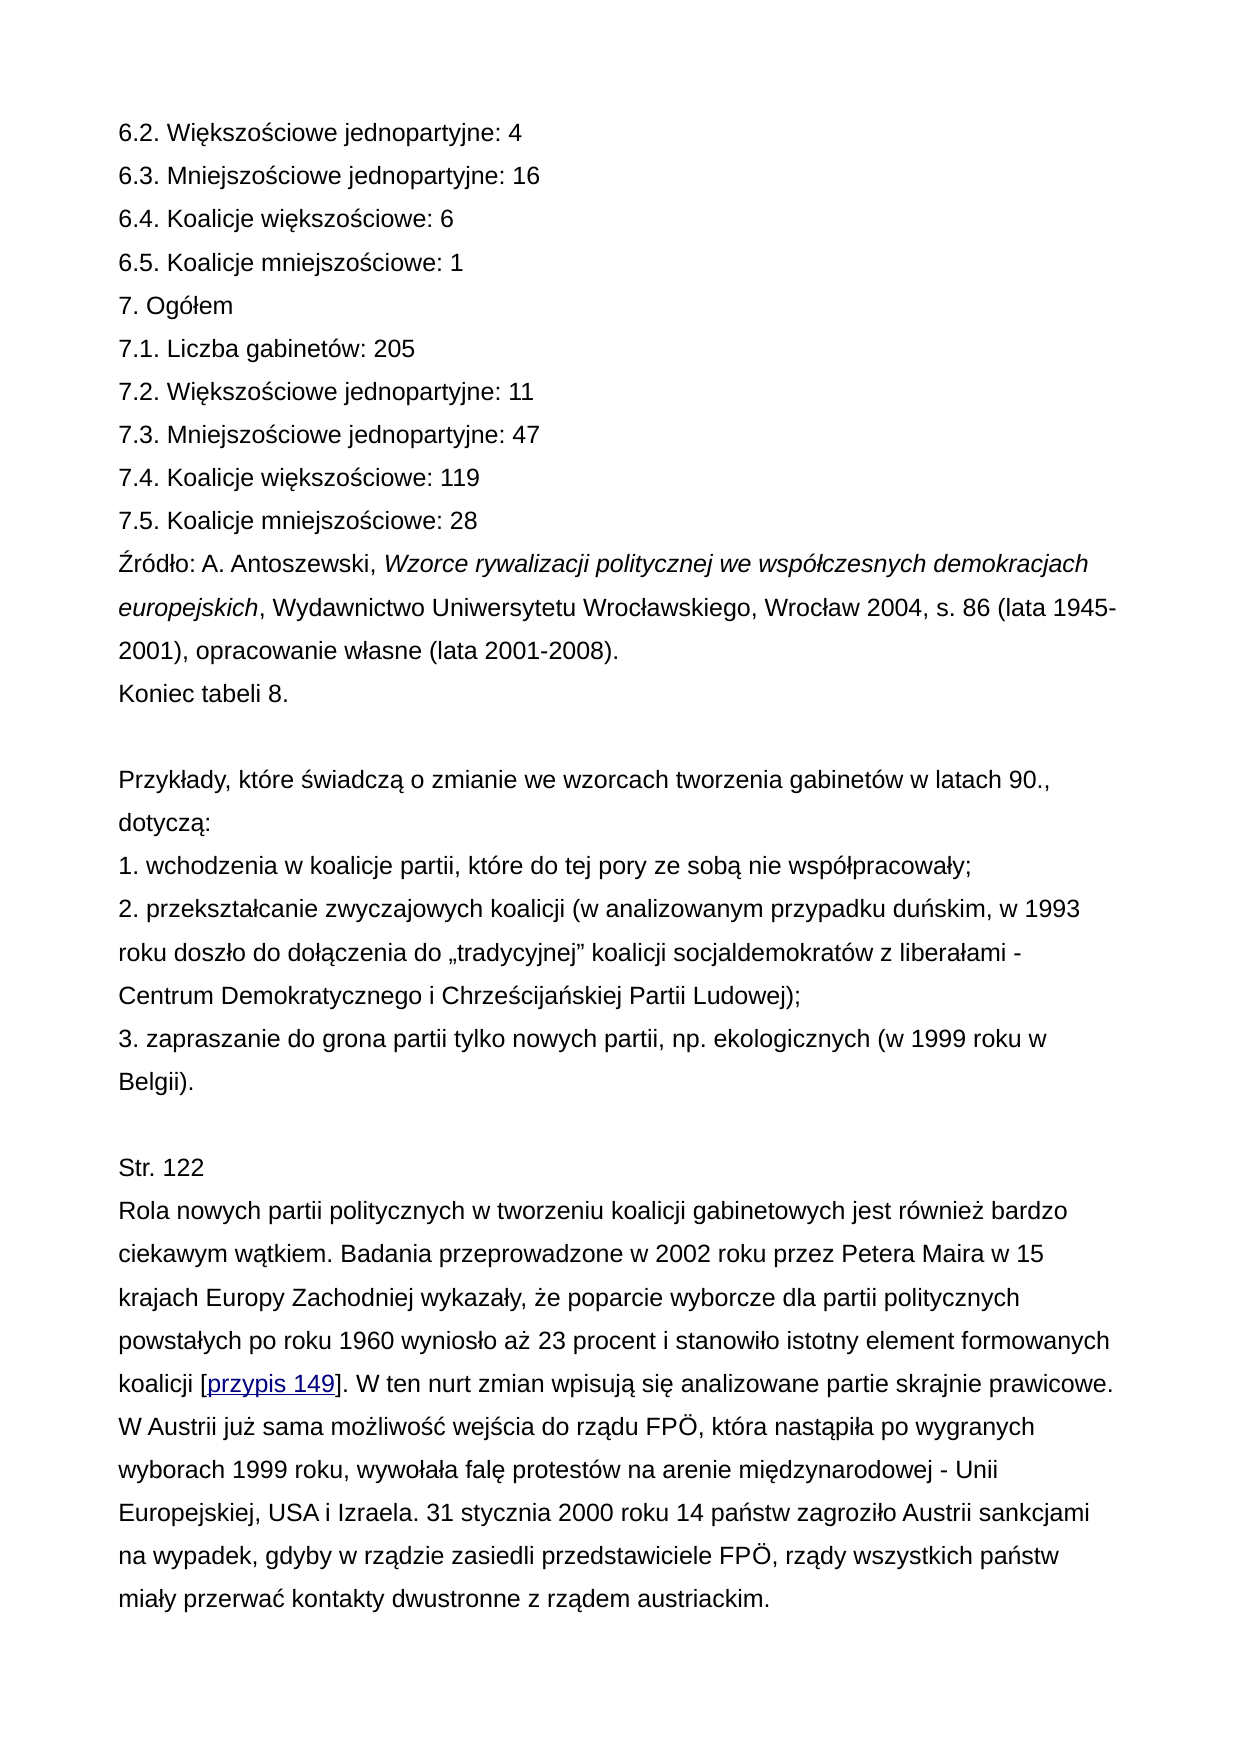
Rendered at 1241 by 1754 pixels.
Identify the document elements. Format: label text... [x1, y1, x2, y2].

text Rola nowych partii politycznych w tworzeniu koalicji gabinetowych jest również bardzo ciekawym wątkiem. Badania przeprowadzone w 2002 roku przez Petera Maira w 15 krajach Europy Zachodniej wykazały, że poparcie wyborcze dla partii politycznych powstałych po roku 1960 wyniosło aż 23 procent i stanowiło istotny element formowanych koalicji [przypis 149]. W ten nurt zmian wpisują się analizowane partie skrajnie prawicowe. [118, 1196, 1122, 1397]
text 6.4. Koalicje większościowe: 6 [118, 204, 1122, 233]
text 6.5. Koalicje mniejszościowe: 1 [118, 247, 1122, 276]
text 7.3. Mniejszościowe jednopartyjne: 47 [118, 420, 1122, 449]
text Przykłady, które świadczą o zmianie we wzorcach tworzenia gabinetów w latach 90., dotyczą: [118, 765, 1122, 837]
text 7.2. Większościowe jednopartyjne: 11 [118, 377, 1122, 406]
text 6.3. Mniejszościowe jednopartyjne: 16 [118, 161, 1122, 190]
text 7.1. Liczba gabinetów: 205 [118, 334, 1122, 362]
text 7. Ogółem [118, 291, 1122, 319]
text 6.2. Większościowe jednopartyjne: 4 [118, 118, 1122, 147]
text 2. przekształcanie zwyczajowych koalicji (w analizowanym przypadku duńskim, w 1993 roku doszło do dołączenia do „tradycyjnej” koalicji socjaldemokratów z liberałami - Centrum Demokratycznego i Chrześcijańskiej Partii Ludowej); [118, 894, 1122, 1009]
text 7.4. Koalicje większościowe: 119 [118, 463, 1122, 492]
text Str. 122 [118, 1153, 1122, 1182]
text 7.5. Koalicje mniejszościowe: 28 [118, 506, 1122, 535]
text Koniec tabeli 8. [118, 679, 1122, 707]
text Źródło: A. Antoszewski, Wzorce rywalizacji politycznej we współczesnych demokracjach europejskich, Wydawnictwo Uniwersytetu Wrocławskiego, Wrocław 2004, s. 86 (lata 1945-2001), opracowanie własne (lata 2001-2008). [118, 549, 1122, 664]
text 1. wchodzenia w koalicje partii, które do tej pory ze sobą nie współpracowały; [118, 851, 1122, 880]
text W Austrii już sama możliwość wejścia do rządu FPÖ, która nastąpiła po wygranych wyborach 1999 roku, wywołała falę protestów na arenie międzynarodowej - Unii Europejskiej, USA i Izraela. 31 stycznia 2000 roku 14 państw zagroziło Austrii sankcjami na wypadek, gdyby w rządzie zasiedli przedstawiciele FPÖ, rządy wszystkich państw miały przerwać kontakty dwustronne z rządem austriackim. [118, 1412, 1122, 1613]
text 3. zapraszanie do grona partii tylko nowych partii, np. ekologicznych (w 1999 roku w Belgii). [118, 1024, 1122, 1096]
